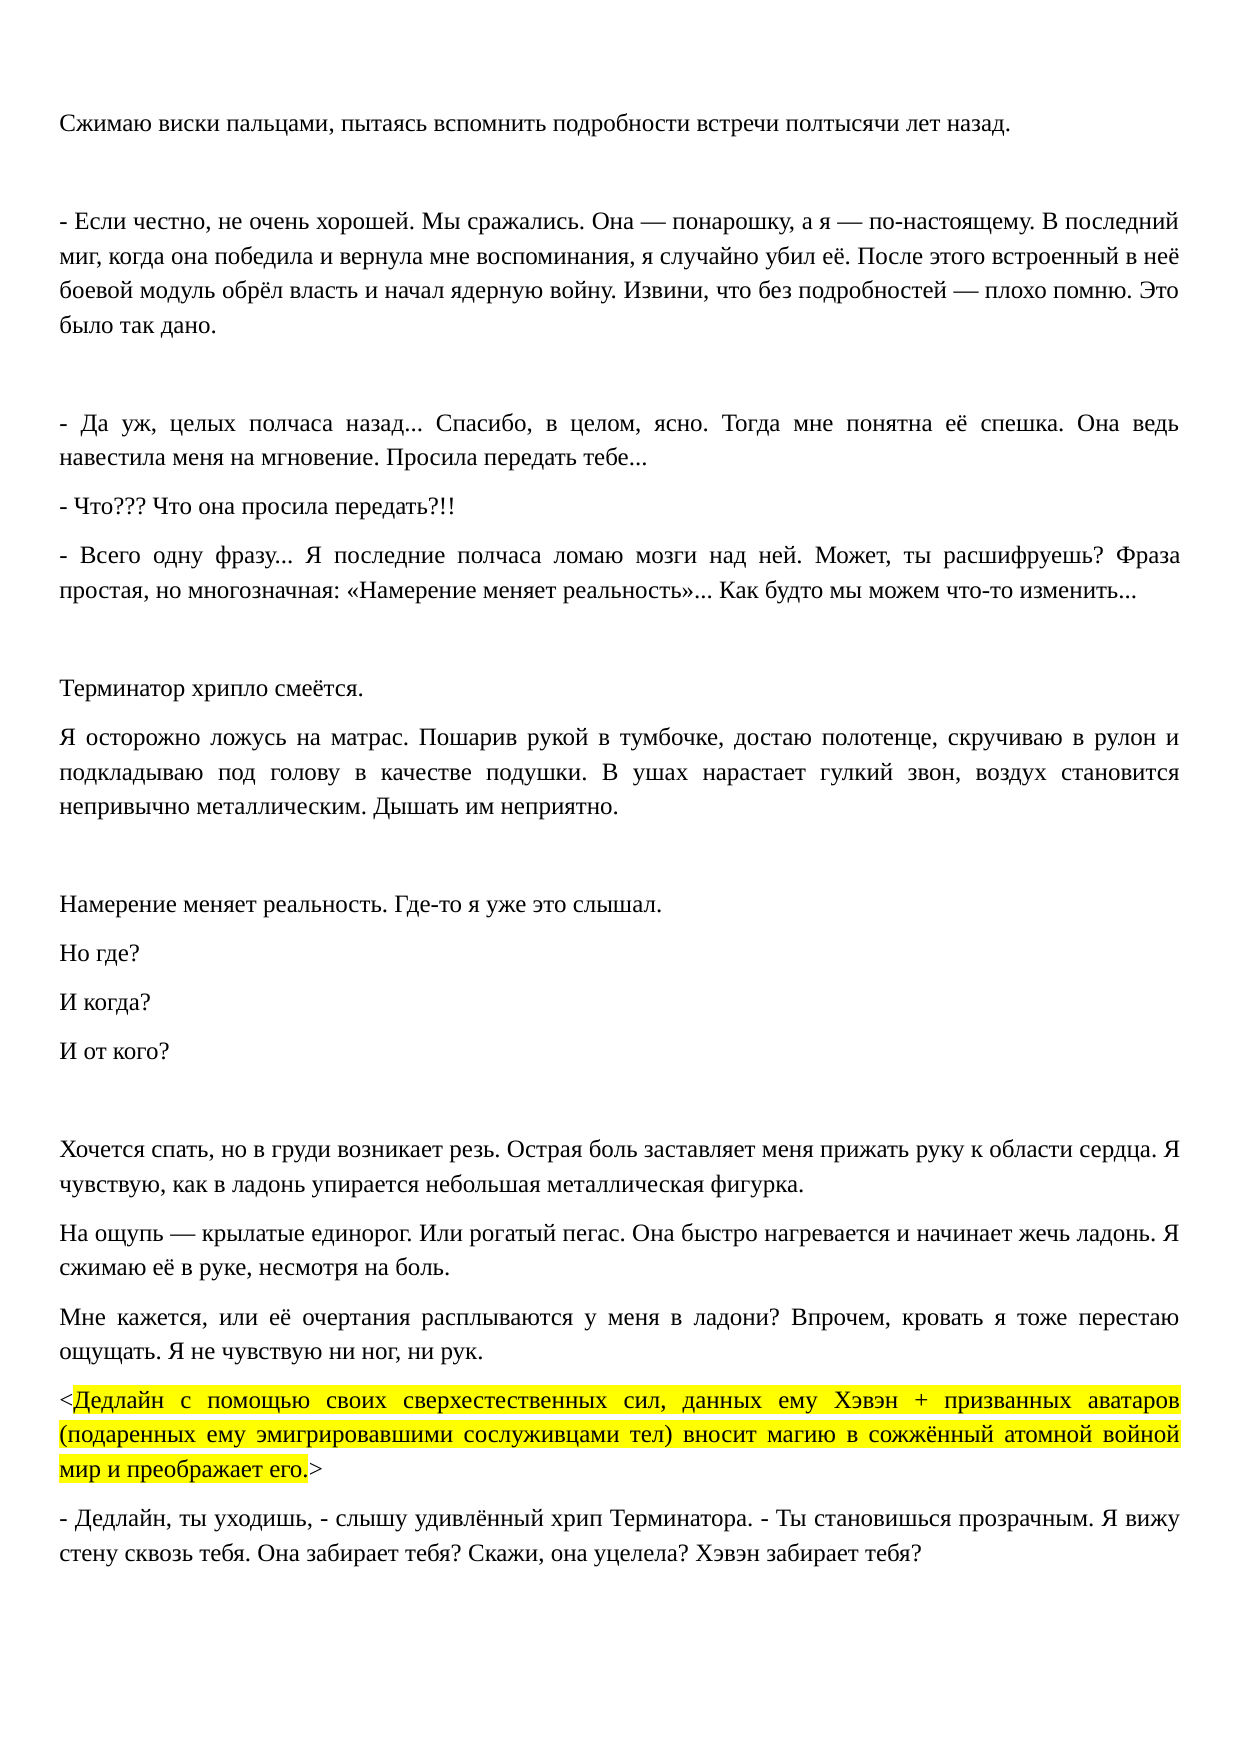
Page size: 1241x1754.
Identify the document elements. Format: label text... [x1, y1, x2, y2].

text - Что??? Что она просила передать?!! [59, 491, 1181, 520]
text - Дедлайн, ты уходишь, - слышу удивлённый хрип Терминатора. - Ты становишься прозрачным. Я вижу стену сквозь тебя. Она забирает тебя? Скажи, она уцелела? Хэвэн забирает тебя? [59, 1503, 1181, 1566]
text Сжимаю виски пальцами, пытаясь вспомнить подробности встречи полтысячи лет назад. [59, 108, 1181, 137]
text - Да уж, целых полчаса назад... Спасибо, в целом, ясно. Тогда мне понятна её спешка. Она ведь навестила меня на мгновение. Просила передать тебе... [59, 408, 1181, 471]
text - Если честно, не очень хорошей. Мы сражались. Она — понарошку, а я — по-настоящему. В последний миг, когда она победила и вернула мне воспоминания, я случайно убил её. После этого встроенный в неё боевой модуль обрёл власть и начал ядерную войну. Извини, что без подробностей — плохо помню. Это было так дано. [59, 206, 1181, 338]
text Но где? [59, 938, 1181, 967]
text - Всего одну фразу... Я последние полчаса ломаю мозги над ней. Может, ты расшифруешь? Фраза простая, но многозначная: «Намерение меняет реальность»... Как будто мы можем что-то изменить... [59, 540, 1181, 604]
text Хочется спать, но в груди возникает резь. Острая боль заставляет меня прижать руку к области сердца. Я чувствую, как в ладонь упирается небольшая металлическая фигурка. [59, 1134, 1181, 1198]
text И когда? [59, 987, 1181, 1016]
text Я осторожно ложусь на матрас. Пошарив рукой в тумбочке, достаю полотенце, скручиваю в рулон и подкладываю под голову в качестве подушки. В ушах нарастает гулкий звон, воздух становится непривычно металлическим. Дышать им неприятно. [59, 722, 1181, 820]
text И от кого? [59, 1036, 1181, 1065]
text На ощупь — крылатые единорог. Или рогатый пегас. Она быстро нагревается и начинает жечь ладонь. Я сжимаю её в руке, несмотря на боль. [59, 1218, 1181, 1281]
text <Дедлайн с помощью своих сверхестественных сил, данных ему Хэвэн + призванных аватаров (подаренных ему эмигрировавшими сослуживцами тел) вносит магию в сожжённый атомной войной мир и преображает его.> [59, 1385, 1181, 1483]
text Намерение меняет реальность. Где-то я уже это слышал. [59, 889, 1181, 918]
text Мне кажется, или её очертания расплываются у меня в ладони? Впрочем, кровать я тоже перестаю ощущать. Я не чувствую ни ног, ни рук. [59, 1302, 1181, 1365]
text Терминатор хрипло смеётся. [59, 673, 1181, 702]
